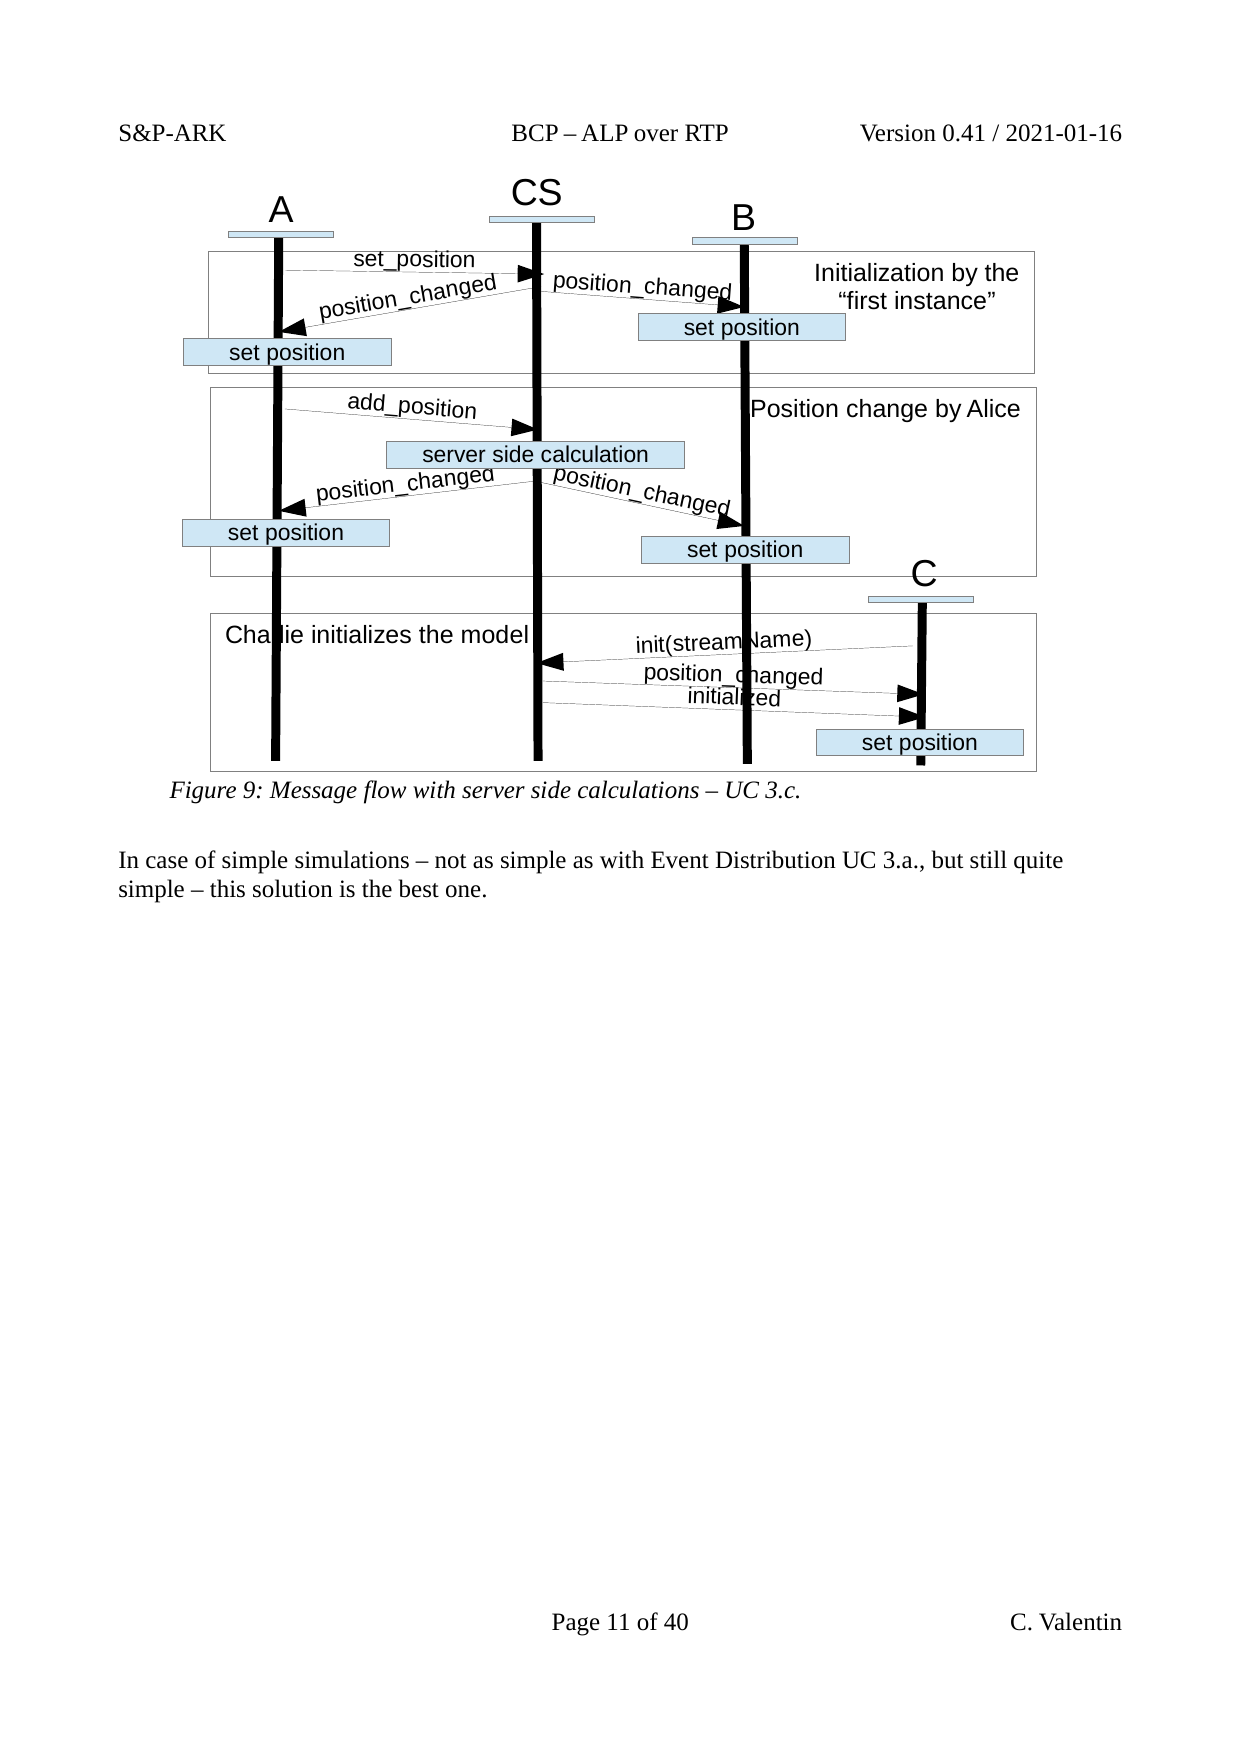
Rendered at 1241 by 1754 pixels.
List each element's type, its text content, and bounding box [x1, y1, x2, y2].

text Figure 9: Message flow with server side calculations – UC 3.c. [169, 189, 1069, 804]
text In case of simple simulations – not as simple as with Event Distribution UC 3.a., but still quite simple – this solution is the best one. [118, 845, 1122, 902]
